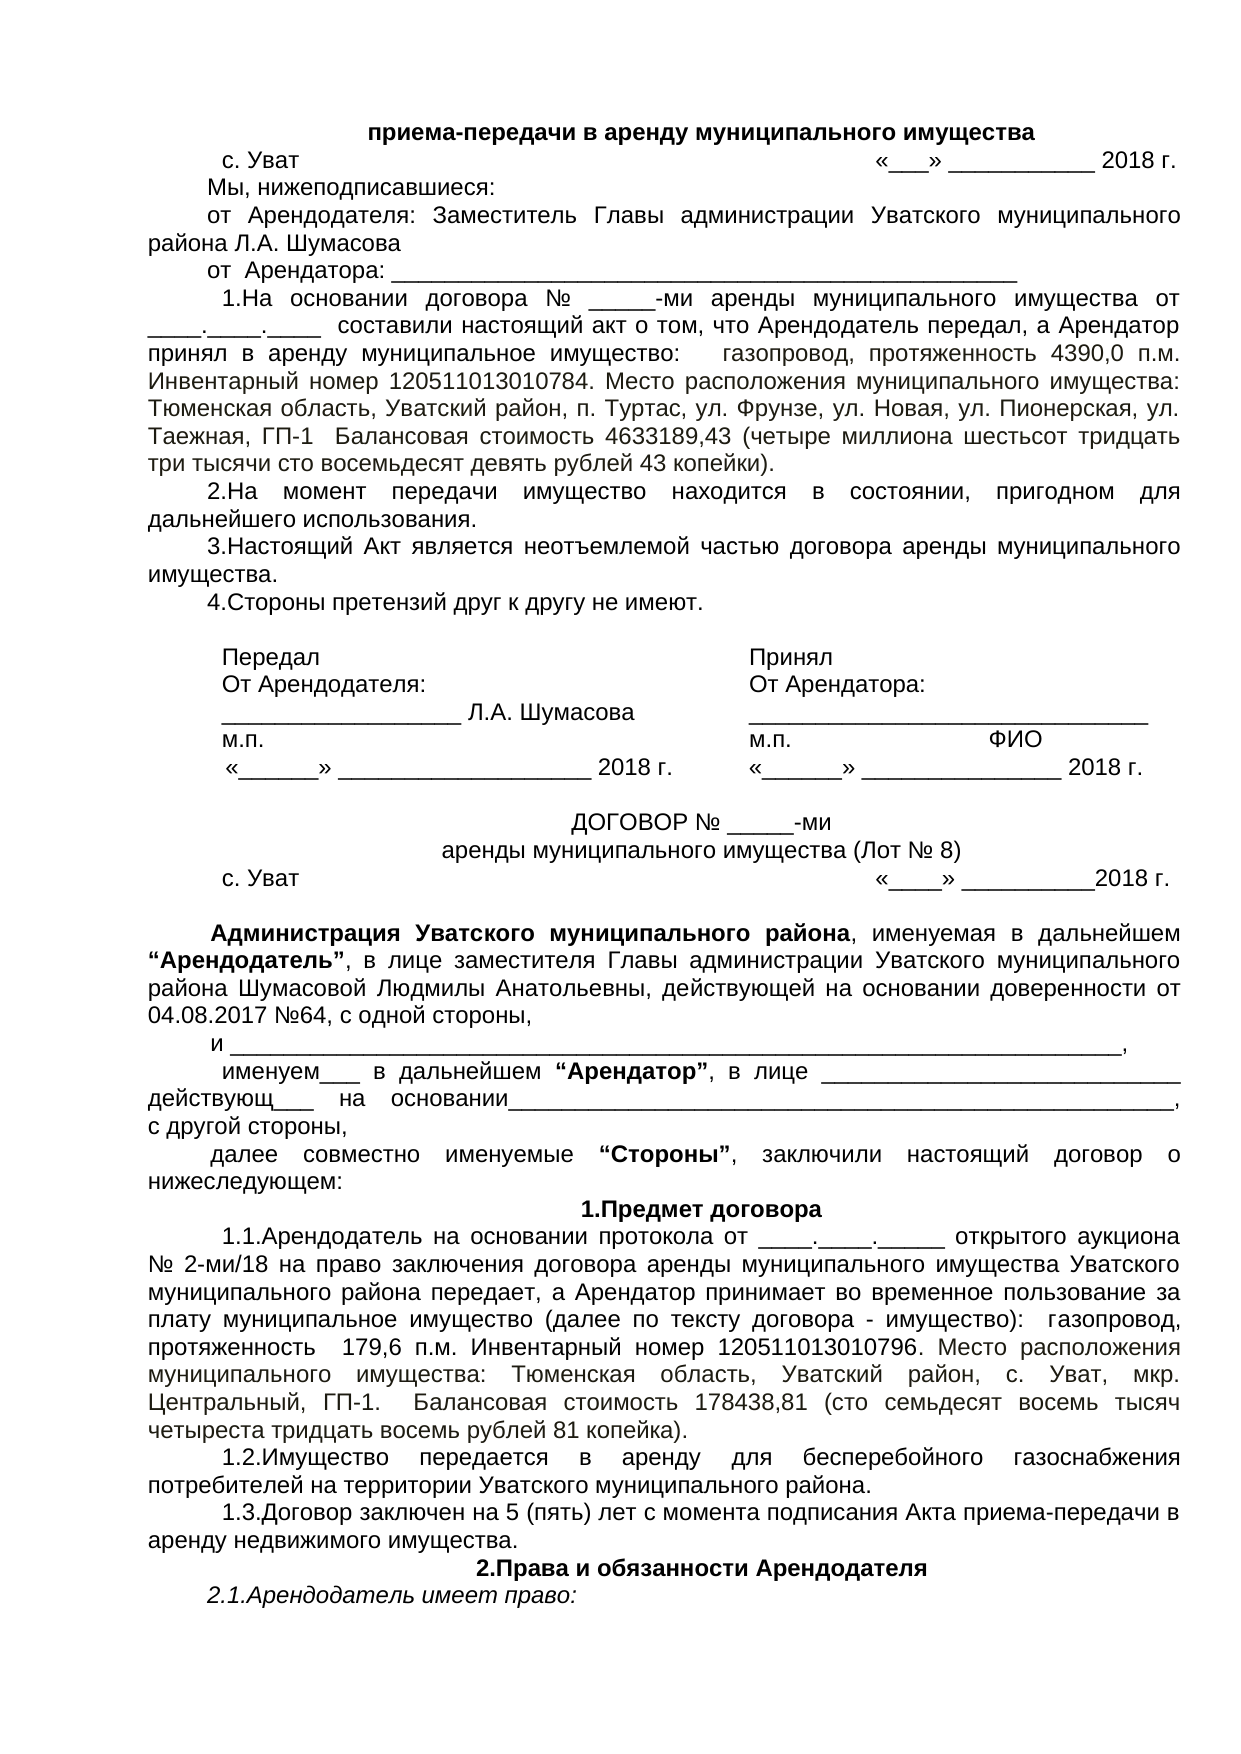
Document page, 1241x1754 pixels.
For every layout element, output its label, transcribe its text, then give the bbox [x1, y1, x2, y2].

text именуем___ в дальнейшем “Арендатор”, в лице ___________________________ действующ___ на основании__________________________________________________, с другой стороны, [148, 1057, 1181, 1139]
text от Арендодателя: Заместитель Главы администрации Уватского муниципального района Л.А. Шумасова [148, 201, 1181, 256]
text с. Уват «___» ___________ 2018 г. [148, 146, 1181, 173]
text и ___________________________________________________________________, [148, 1029, 1181, 1057]
text 1.2.Имущество передается в аренду для бесперебойного газоснабжения потребителей на территории Уватского муниципального района. [148, 1443, 1181, 1498]
text «______» ___________________ 2018 г. «______» _______________ 2018 г. [148, 753, 1181, 781]
text аренды муниципального имущества (Лот № 8) [148, 836, 1181, 863]
text далее совместно именуемые “Стороны”, заключили настоящий договор о нижеследующем: [148, 1139, 1181, 1195]
text 3.Настоящий Акт является неотъемлемой частью договора аренды муниципального имущества. [148, 532, 1181, 587]
text 2.1.Арендодатель имеет право: [148, 1581, 1181, 1609]
text Мы, нижеподписавшиеся: [148, 173, 1181, 201]
text 1.1.Арендодатель на основании протокола от ____.____._____ открытого аукциона № 2-ми/18 на право заключения договора аренды муниципального имущества Уватского муниципального района передает, а Арендатор принимает во временное пользование за плату муниципальное имущество (далее по тексту договора - имущество): газопровод, протяженность 179,6 п.м. Инвентарный номер 120511013010796. Место расположения муниципального имущества: Тюменская область, Уватский район, с. Уват, мкр. Центральный, ГП-1. Балансовая стоимость 178438,81 (сто семьдесят восемь тысяч четыреста тридцать восемь рублей 81 копейка). [148, 1222, 1181, 1443]
text 1.Предмет договора [148, 1195, 1181, 1222]
text ДОГОВОР № _____-ми [148, 808, 1181, 836]
table_header Принял От Арендатора: ______________________________ м.п. ФИО [663, 643, 1162, 753]
text 1.На основании договора № _____-ми аренды муниципального имущества от ____.____.____ составили настоящий акт о том, что Арендодатель передал, а Арендатор принял в аренду муниципальное имущество: газопровод, протяженность 4390,0 п.м. Инвентарный номер 120511013010784. Место расположения муниципального имущества: Тюменская область, Уватский район, п. Туртас, ул. Фрунзе, ул. Новая, ул. Пионерская, ул. Таежная, ГП-1 Балансовая стоимость 4633189,43 (четыре миллиона шестьсот тридцать три тысячи сто восемьдесят девять рублей 43 копейки). [148, 284, 1181, 477]
text от Арендатора: _______________________________________________ [148, 256, 1181, 284]
text приема-передачи в аренду муниципального имущества [148, 118, 1181, 146]
text 1.3.Договор заключен на 5 (пять) лет с момента подписания Акта приема-передачи в аренду недвижимого имущества. [148, 1498, 1181, 1553]
text 2.Права и обязанности Арендодателя [223, 1553, 1181, 1581]
table_header Передал От Арендодателя: __________________ Л.А. Шумасова м.п. [136, 643, 663, 753]
text с. Уват «____» __________2018 г. [148, 863, 1181, 891]
text 2.На момент передачи имущество находится в состоянии, пригодном для дальнейшего использования. [148, 477, 1181, 532]
text 4.Стороны претензий друг к другу не имеют. [148, 587, 1181, 615]
text Администрация Уватского муниципального района, именуемая в дальнейшем “Арендодатель”, в лице заместителя Главы администрации Уватского муниципального района Шумасовой Людмилы Анатольевны, действующей на основании доверенности от 04.08.2017 №64, с одной стороны, [148, 919, 1181, 1029]
